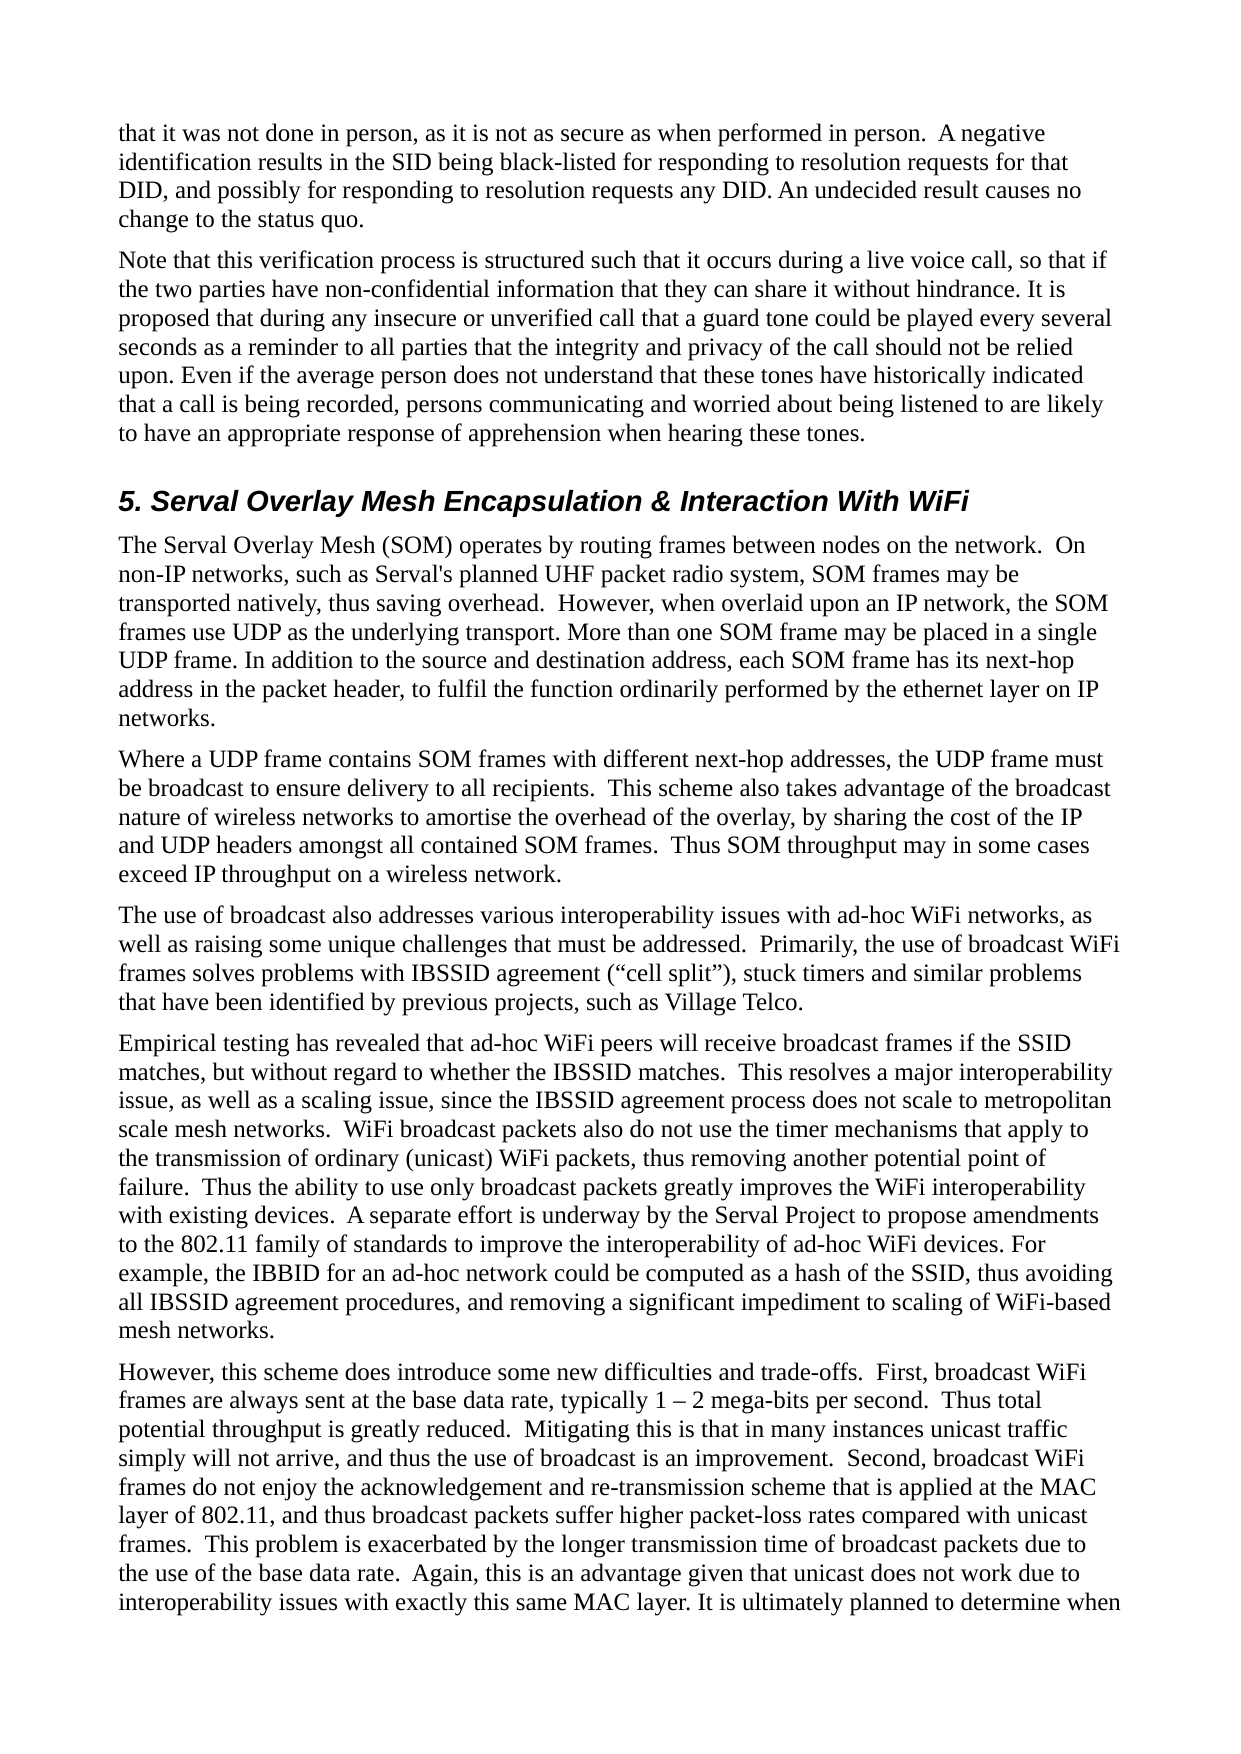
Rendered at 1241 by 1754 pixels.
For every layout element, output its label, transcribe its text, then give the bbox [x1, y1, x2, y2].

subtitle 5. Serval Overlay Mesh Encapsulation & Interaction With WiFi [118, 484, 1122, 518]
text Empirical testing has revealed that ad-hoc WiFi peers will receive broadcast frames if the SSID matches, but without regard to whether the IBSSID matches. This resolves a major interoperability issue, as well as a scaling issue, since the IBSSID agreement process does not scale to metropolitan scale mesh networks. WiFi broadcast packets also do not use the timer mechanisms that apply to the transmission of ordinary (unicast) WiFi packets, thus removing another potential point of failure. Thus the ability to use only broadcast packets greatly improves the WiFi interoperability with existing devices. A separate effort is underway by the Serval Project to propose amendments to the 802.11 family of standards to improve the interoperability of ad-hoc WiFi devices. For example, the IBBID for an ad-hoc network could be computed as a hash of the SSID, thus avoiding all IBSSID agreement procedures, and removing a significant impediment to scaling of WiFi-based mesh networks. [118, 1028, 1122, 1344]
text Where a UDP frame contains SOM frames with different next-hop addresses, the UDP frame must be broadcast to ensure delivery to all recipients. This scheme also takes advantage of the broadcast nature of wireless networks to amortise the overhead of the overlay, by sharing the cost of the IP and UDP headers amongst all contained SOM frames. Thus SOM throughput may in some cases exceed IP throughput on a wireless network. [118, 744, 1122, 888]
text Note that this verification process is structured such that it occurs during a live voice call, so that if the two parties have non-confidential information that they can share it without hindrance. It is proposed that during any insecure or unverified call that a guard tone could be played every several seconds as a reminder to all parties that the integrity and privacy of the call should not be relied upon. Even if the average person does not understand that these tones have historically indicated that a call is being recorded, persons communicating and worried about being listened to are likely to have an appropriate response of apprehension when hearing these tones. [118, 246, 1122, 447]
text However, this scheme does introduce some new difficulties and trade-offs. First, broadcast WiFi frames are always sent at the base data rate, typically 1 – 2 mega-bits per second. Thus total potential throughput is greatly reduced. Mitigating this is that in many instances unicast traffic simply will not arrive, and thus the use of broadcast is an improvement. Second, broadcast WiFi frames do not enjoy the acknowledgement and re-transmission scheme that is applied at the MAC layer of 802.11, and thus broadcast packets suffer higher packet-loss rates compared with unicast frames. This problem is exacerbated by the longer transmission time of broadcast packets due to the use of the base data rate. Again, this is an advantage given that unicast does not work due to interoperability issues with exactly this same MAC layer. It is ultimately planned to determine when [118, 1357, 1122, 1615]
text The use of broadcast also addresses various interoperability issues with ad-hoc WiFi networks, as well as raising some unique challenges that must be addressed. Primarily, the use of broadcast WiFi frames solves problems with IBSSID agreement (“cell split”), stuck timers and similar problems that have been identified by previous projects, such as Village Telco. [118, 900, 1122, 1015]
text that it was not done in person, as it is not as secure as when performed in person. A negative identification results in the SID being black-listed for responding to resolution requests for that DID, and possibly for responding to resolution requests any DID. An undecided result causes no change to the status quo. [118, 118, 1122, 233]
text The Serval Overlay Mesh (SOM) operates by routing frames between nodes on the network. On non-IP networks, such as Serval's planned UHF packet radio system, SOM frames may be transported natively, thus saving overhead. However, when overlaid upon an IP network, the SOM frames use UDP as the underlying transport. More than one SOM frame may be placed in a single UDP frame. In addition to the source and destination address, each SOM frame has its next-hop address in the packet header, to fulfil the function ordinarily performed by the ethernet layer on IP networks. [118, 530, 1122, 732]
